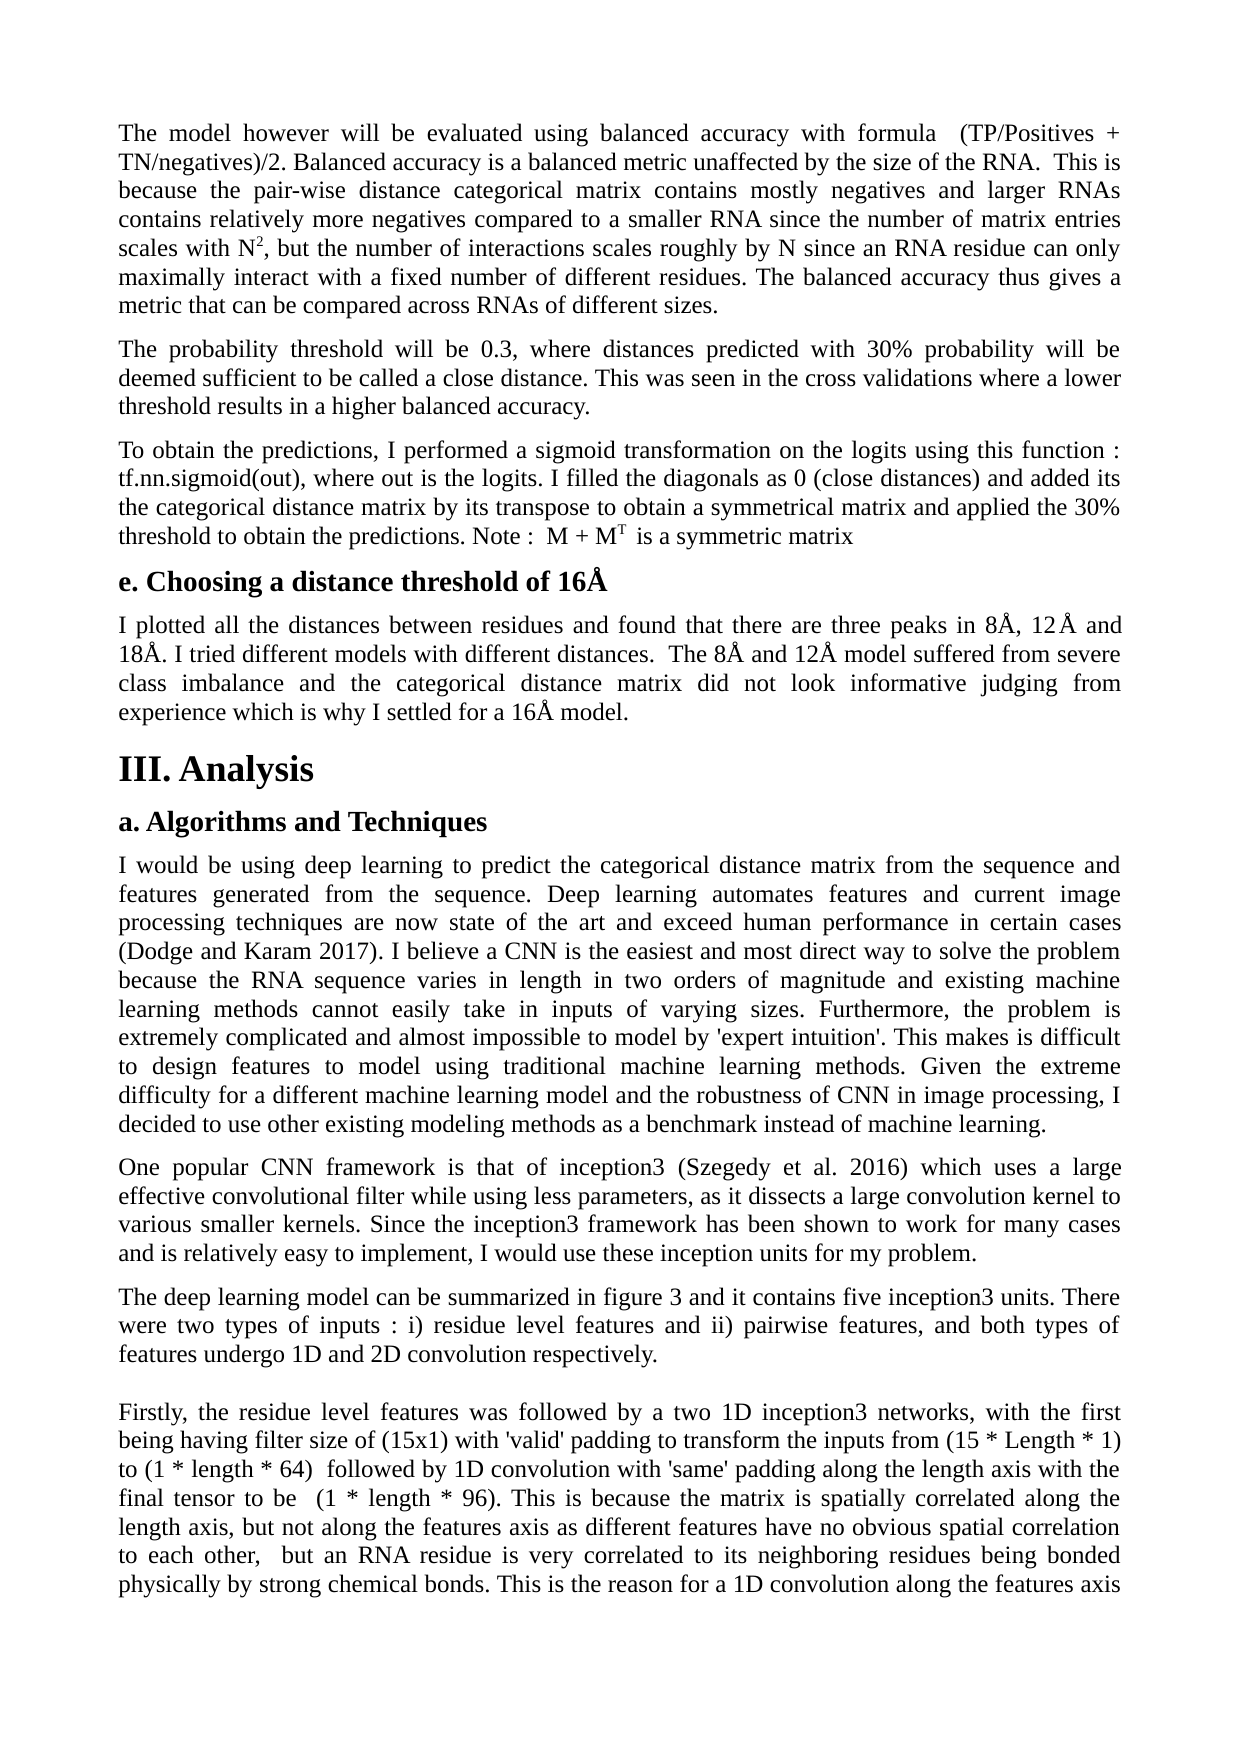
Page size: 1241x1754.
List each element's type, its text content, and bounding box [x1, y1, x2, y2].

text Firstly, the residue level features was followed by a two 1D inception3 networks, with the first being having filter size of (15x1) with 'valid' padding to transform the inputs from (15 * Length * 1) to (1 * length * 64) followed by 1D convolution with 'same' padding along the length axis with the final tensor to be (1 * length * 96). This is because the matrix is spatially correlated along the length axis, but not along the features axis as different features have no obvious spatial correlation to each other, but an RNA residue is very correlated to its neighboring residues being bonded physically by strong chemical bonds. This is the reason for a 1D convolution along the features axis [118, 1397, 1122, 1598]
subtitle e. Choosing a distance threshold of 16Å [118, 564, 1122, 598]
subtitle a. Algorithms and Techniques [118, 804, 1122, 837]
text The probability threshold will be 0.3, where distances predicted with 30% probability will be deemed sufficient to be called a close distance. This was seen in the cross validations where a lower threshold results in a higher balanced accuracy. [118, 334, 1122, 420]
text The deep learning model can be summarized in figure 3 and it contains five inception3 units. There were two types of inputs : i) residue level features and ii) pairwise features, and both types of features undergo 1D and 2D convolution respectively. [118, 1282, 1122, 1368]
text The model however will be evaluated using balanced accuracy with formula (TP/Positives + TN/negatives)/2. Balanced accuracy is a balanced metric unaffected by the size of the RNA. This is because the pair-wise distance categorical matrix contains mostly negatives and larger RNAs contains relatively more negatives compared to a smaller RNA since the number of matrix entries scales with N2, but the number of interactions scales roughly by N since an RNA residue can only maximally interact with a fixed number of different residues. The balanced accuracy thus gives a metric that can be compared across RNAs of different sizes. [118, 118, 1122, 319]
text I would be using deep learning to predict the categorical distance matrix from the sequence and features generated from the sequence. Deep learning automates features and current image processing techniques are now state of the art and exceed human performance in certain cases (Dodge and Karam 2017). I believe a CNN is the easiest and most direct way to solve the problem because the RNA sequence varies in length in two orders of magnitude and existing machine learning methods cannot easily take in inputs of varying sizes. Furthermore, the problem is extremely complicated and almost impossible to model by 'expert intuition'. This makes is difficult to design features to model using traditional machine learning methods. Given the extreme difficulty for a different machine learning model and the robustness of CNN in image processing, I decided to use other existing modeling methods as a benchmark instead of machine learning. [118, 850, 1122, 1137]
text One popular CNN framework is that of inception3 (Szegedy et al. 2016) which uses a large effective convolutional filter while using less parameters, as it dissects a large convolution kernel to various smaller kernels. Since the inception3 framework has been shown to work for many cases and is relatively easy to implement, I would use these inception units for my problem. [118, 1152, 1122, 1267]
subtitle III. Analysis [118, 746, 1122, 789]
text I plotted all the distances between residues and found that there are three peaks in 8Å, 12Å and 18Å. I tried different models with different distances. The 8Å and 12Å model suffered from severe class imbalance and the categorical distance matrix did not look informative judging from experience which is why I settled for a 16Å model. [118, 610, 1122, 725]
text To obtain the predictions, I performed a sigmoid transformation on the logits using this function : tf.nn.sigmoid(out), where out is the logits. I filled the diagonals as 0 (close distances) and added its the categorical distance matrix by its transpose to obtain a symmetrical matrix and applied the 30% threshold to obtain the predictions. Note : M + MT is a symmetric matrix [118, 435, 1122, 550]
